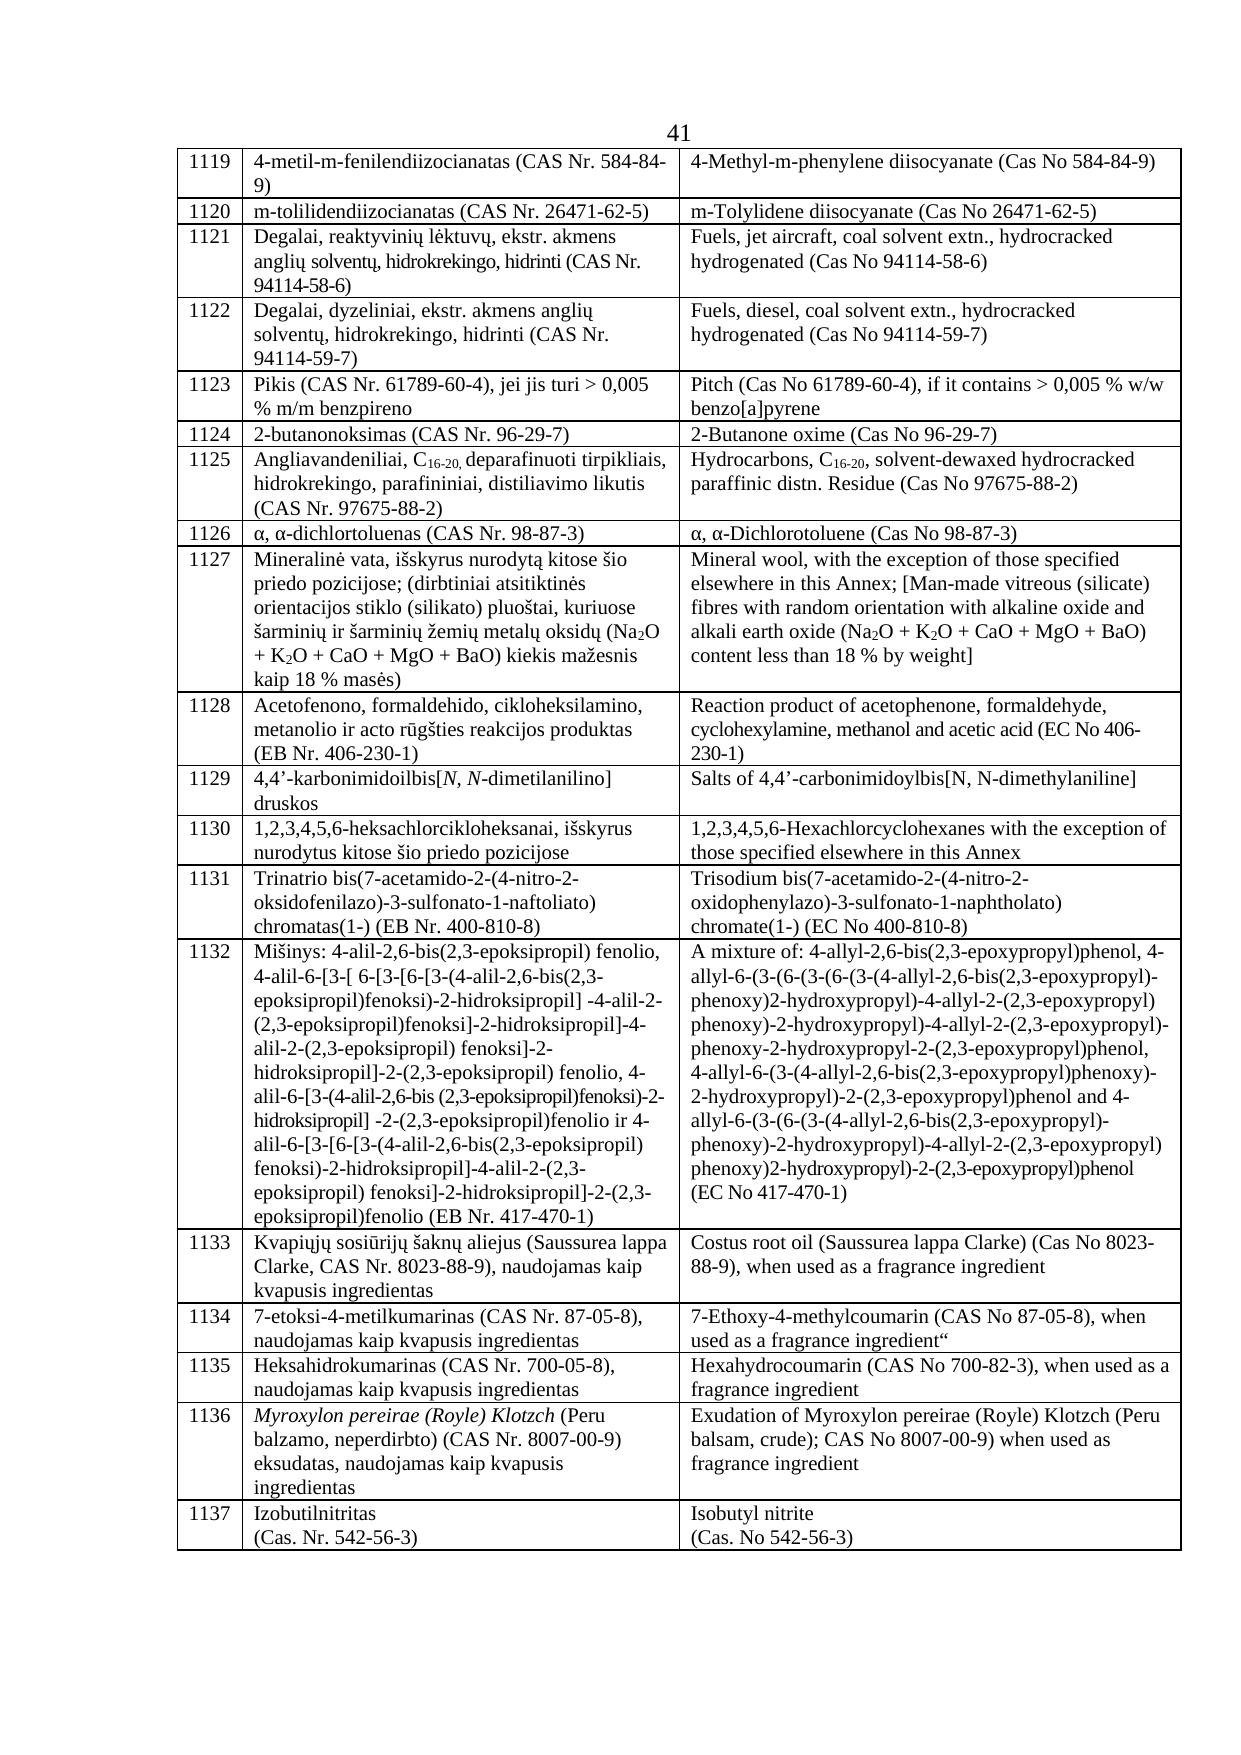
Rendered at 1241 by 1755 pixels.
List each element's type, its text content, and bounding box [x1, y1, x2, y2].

table_cell 4-metil-m-fenilendiizocianatas (CAS Nr. 584-84-9) [243, 149, 679, 197]
table_cell Salts of 4,4’-carbonimidoylbis[N, N-dimethylaniline] [680, 766, 1180, 814]
table_cell Degalai, dyzeliniai, ekstr. akmens anglių solventų, hidrokrekingo, hidrinti (CAS Nr. 94114-59-7) [243, 298, 679, 370]
table_cell 1121 [178, 225, 242, 297]
table_cell Costus root oil (Saussurea lappa Clarke) (Cas No 8023-88-9), when used as a fragrance ingredient [680, 1230, 1180, 1302]
table_cell Isobutyl nitrite (Cas. No 542-56-3) [680, 1501, 1180, 1549]
table_cell α, α-Dichlorotoluene (Cas No 98-87-3) [680, 521, 1180, 545]
table_cell 1126 [178, 521, 242, 545]
table_cell 4-Methyl-m-phenylene diisocyanate (Cas No 584-84-9) [680, 149, 1180, 197]
table_cell 1132 [178, 940, 242, 1228]
table_cell 1,2,3,4,5,6-heksachlorcikloheksanai, išskyrus nurodytus kitose šio priedo pozicijose [243, 816, 679, 864]
table_cell Fuels, jet aircraft, coal solvent extn., hydrocracked hydrogenated (Cas No 94114-58-6) [680, 225, 1180, 297]
table_cell Angliavandeniliai, C16-20, deparafinuoti tirpikliais, hidrokrekingo, parafininiai, distiliavimo likutis (CAS Nr. 97675-88-2) [243, 447, 679, 519]
table_cell 1124 [178, 422, 242, 446]
table_cell Mineral wool, with the exception of those specified elsewhere in this Annex; [Man-made vitreous (silicate) fibres with random orientation with alkaline oxide and alkali earth oxide (Na2O + K2O + CaO + MgO + BaO) content less than 18 % by weight] [680, 547, 1180, 691]
table_cell 1125 [178, 447, 242, 519]
table_cell 1130 [178, 816, 242, 864]
table_cell 1133 [178, 1230, 242, 1302]
table_cell Izobutilnitritas (Cas. Nr. 542-56-3) [243, 1501, 679, 1549]
table_cell Pikis (CAS Nr. 61789-60-4), jei jis turi > 0,005 % m/m benzpireno [243, 372, 679, 420]
table_cell 2-Butanone oxime (Cas No 96-29-7) [680, 422, 1180, 446]
table_cell 1137 [178, 1501, 242, 1549]
table_cell Trinatrio bis(7-acetamido-2-(4-nitro-2-oksidofenilazo)-3-sulfonato-1-naftoliato) chromatas(1-) (EB Nr. 400-810-8) [243, 866, 679, 938]
table_cell Hydrocarbons, C16-20, solvent-dewaxed hydrocracked paraffinic distn. Residue (Cas No 97675-88-2) [680, 447, 1180, 519]
table_cell 1123 [178, 372, 242, 420]
table_cell Degalai, reaktyvinių lėktuvų, ekstr. akmens anglių solventų, hidrokrekingo, hidrinti (CAS Nr. 94114-58-6) [243, 225, 679, 297]
table_cell 1120 [178, 199, 242, 223]
table_cell 1129 [178, 766, 242, 814]
table_cell 1119 [178, 149, 242, 197]
table_cell 1134 [178, 1304, 242, 1352]
table_cell Hexahydrocoumarin (CAS No 700-82-3), when used as a fragrance ingredient [680, 1353, 1180, 1401]
table_cell 1128 [178, 693, 242, 765]
table_cell A mixture of: 4-allyl-2,6-bis(2,3-epoxypropyl)phenol, 4-allyl-6-(3-(6-(3-(6-(3-(4-allyl-2,6-bis(2,3-epoxypropyl)-phenoxy)2-hydroxypropyl)-4-allyl-2-(2,3-epoxypropyl) phenoxy)-2-hydroxypropyl)-4-allyl-2-(2,3-epoxypropyl)-phenoxy-2-hydroxypropyl-2-(2,3-epoxypropyl)phenol, 4-allyl-6-(3-(4-allyl-2,6-bis(2,3-epoxypropyl)phenoxy)-2-hydroxypropyl)-2-(2,3-epoxypropyl)phenol and 4-allyl-6-(3-(6-(3-(4-allyl-2,6-bis(2,3-epoxypropyl)-phenoxy)-2-hydroxypropyl)-4-allyl-2-(2,3-epoxypropyl) phenoxy)2-hydroxypropyl)-2-(2,3-epoxypropyl)phenol (EC No 417-470-1) [680, 940, 1180, 1228]
table_cell α, α-dichlortoluenas (CAS Nr. 98-87-3) [243, 521, 679, 545]
table_cell Reaction product of acetophenone, formaldehyde, cyclohexylamine, methanol and acetic acid (EC No 406-230-1) [680, 693, 1180, 765]
table_cell Mineralinė vata, išskyrus nurodytą kitose šio priedo pozicijose; (dirbtiniai atsitiktinės orientacijos stiklo (silikato) pluoštai, kuriuose šarminių ir šarminių žemių metalų oksidų (Na2O + K2O + CaO + MgO + BaO) kiekis mažesnis kaip 18 % masės) [243, 547, 679, 691]
table_cell 1136 [178, 1403, 242, 1499]
table_cell Pitch (Cas No 61789-60-4), if it contains > 0,005 % w/w benzo[a]pyrene [680, 372, 1180, 420]
table_cell Exudation of Myroxylon pereirae (Royle) Klotzch (Peru balsam, crude); CAS No 8007-00-9) when used as fragrance ingredient [680, 1403, 1180, 1499]
table_cell Heksahidrokumarinas (CAS Nr. 700-05-8), naudojamas kaip kvapusis ingredientas [243, 1353, 679, 1401]
table_cell m-tolilidendiizocianatas (CAS Nr. 26471-62-5) [243, 199, 679, 223]
table_cell 1135 [178, 1353, 242, 1401]
table_cell 1122 [178, 298, 242, 370]
table_cell 1131 [178, 866, 242, 938]
table_cell Mišinys: 4-alil-2,6-bis(2,3-epoksipropil) fenolio, 4-alil-6-[3-[ 6-[3-[6-[3-(4-alil-2,6-bis(2,3-epoksipropil)fenoksi)-2-hidroksipropil] -4-alil-2-(2,3-epoksipropil)fenoksi]-2-hidroksipropil]-4-alil-2-(2,3-epoksipropil) fenoksi]-2-hidroksipropil]-2-(2,3-epoksipropil) fenolio, 4-alil-6-[3-(4-alil-2,6-bis (2,3-epoksipropil)fenoksi)-2-hidroksipropil] -2-(2,3-epoksipropil)fenolio ir 4-alil-6-[3-[6-[3-(4-alil-2,6-bis(2,3-epoksipropil) fenoksi)-2-hidroksipropil]-4-alil-2-(2,3-epoksipropil) fenoksi]-2-hidroksipropil]-2-(2,3-epoksipropil)fenolio (EB Nr. 417-470-1) [243, 940, 679, 1228]
table_cell Kvapiųjų sosiūrijų šaknų aliejus (Saussurea lappa Clarke, CAS Nr. 8023-88-9), naudojamas kaip kvapusis ingredientas [243, 1230, 679, 1302]
table_cell Trisodium bis(7-acetamido-2-(4-nitro-2-oxidophenylazo)-3-sulfonato-1-naphtholato) chromate(1-) (EC No 400-810-8) [680, 866, 1180, 938]
table_cell Acetofenono, formaldehido, cikloheksilamino, metanolio ir acto rūgšties reakcijos produktas (EB Nr. 406-230-1) [243, 693, 679, 765]
table_cell 2-butanonoksimas (CAS Nr. 96-29-7) [243, 422, 679, 446]
table_cell 4,4’-karbonimidoilbis[N, N-dimetilanilino] druskos [243, 766, 679, 814]
table_cell Fuels, diesel, coal solvent extn., hydrocracked hydrogenated (Cas No 94114-59-7) [680, 298, 1180, 370]
table_cell Myroxylon pereirae (Royle) Klotzch (Peru balzamo, neperdirbto) (CAS Nr. 8007-00-9) eksudatas, naudojamas kaip kvapusis ingredientas [243, 1403, 679, 1499]
table_cell 7-Ethoxy-4-methylcoumarin (CAS No 87-05-8), when used as a fragrance ingredient“ [680, 1304, 1180, 1352]
table_cell 1,2,3,4,5,6-Hexachlorcyclohexanes with the exception of those specified elsewhere in this Annex [680, 816, 1180, 864]
table_cell 1127 [178, 547, 242, 691]
table_cell m-Tolylidene diisocyanate (Cas No 26471-62-5) [680, 199, 1180, 223]
table_cell 7-etoksi-4-metilkumarinas (CAS Nr. 87-05-8), naudojamas kaip kvapusis ingredientas [243, 1304, 679, 1352]
